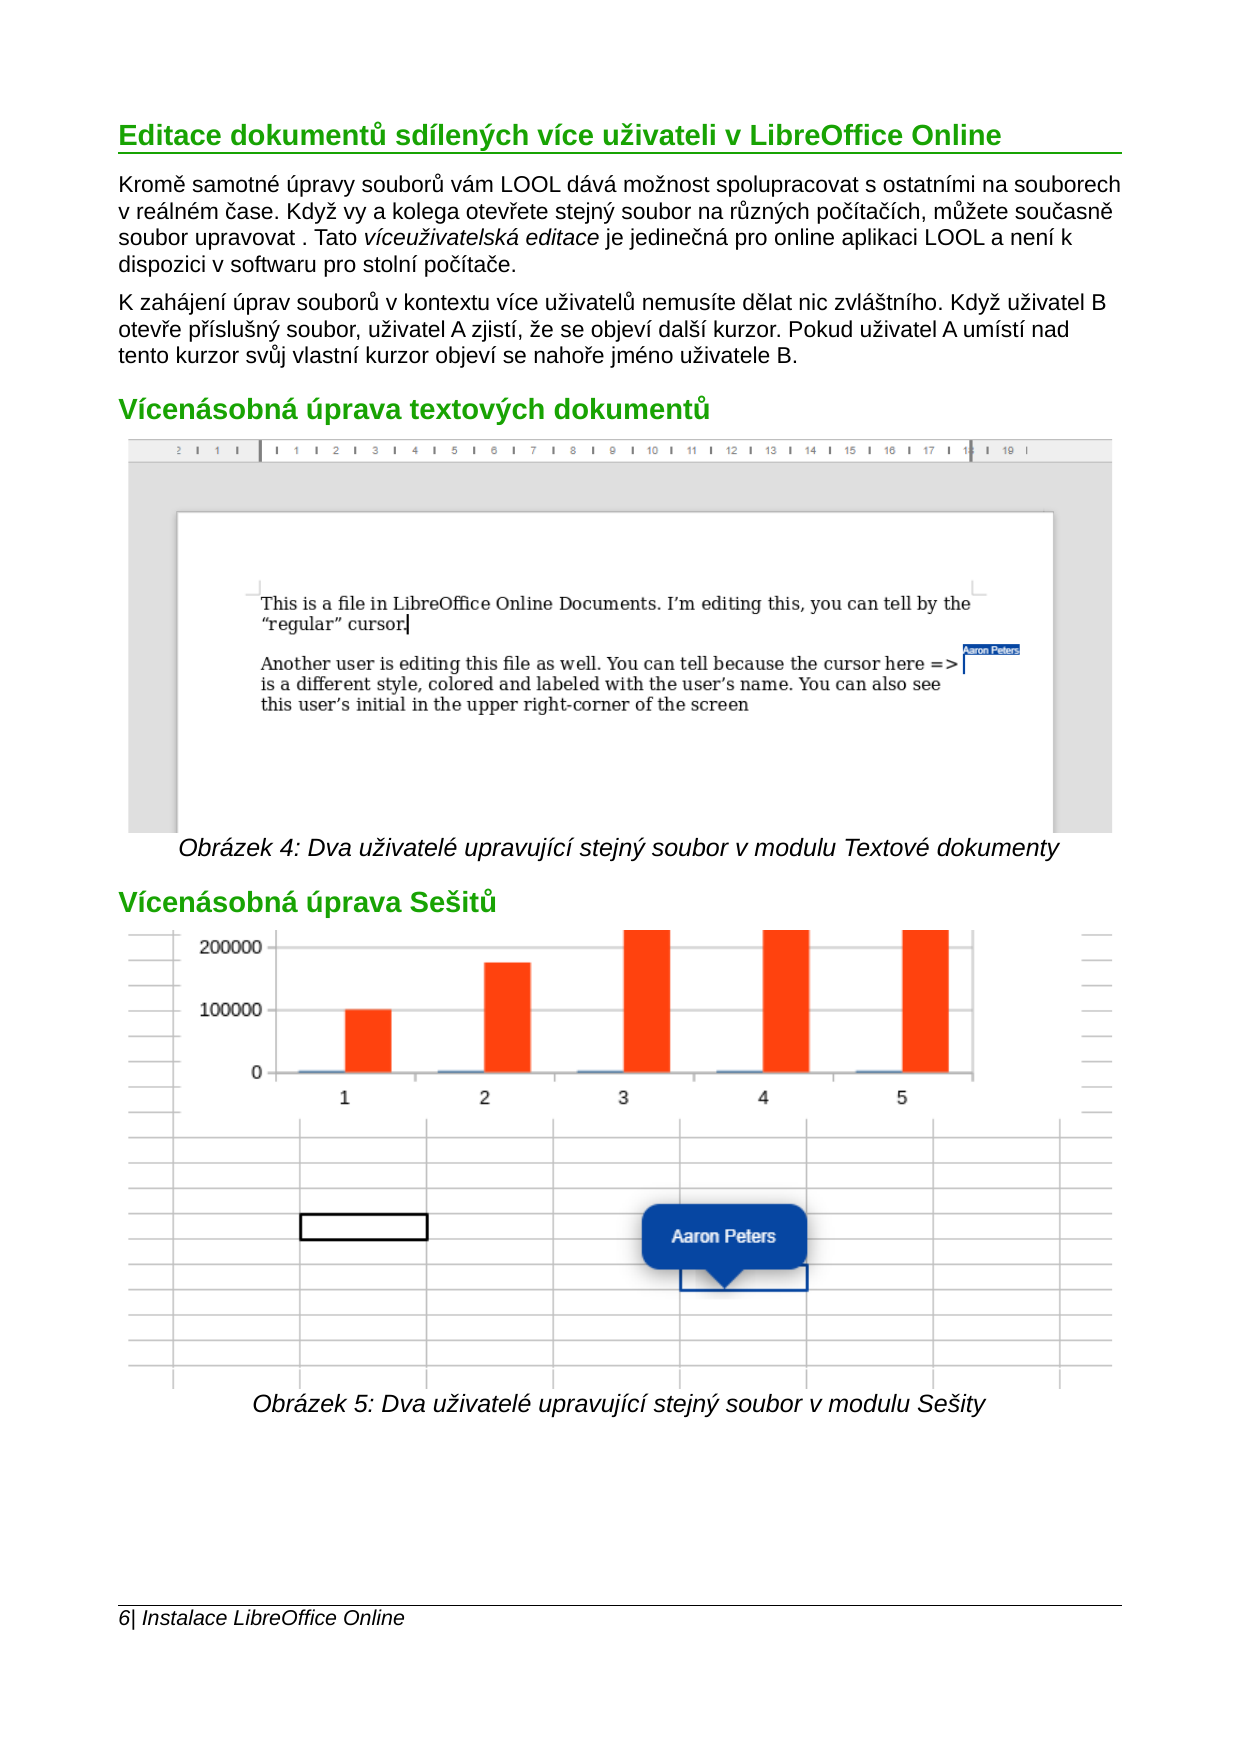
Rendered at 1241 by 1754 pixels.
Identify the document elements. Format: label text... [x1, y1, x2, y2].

text Obrázek 5: Dva uživatelé upravující stejný soubor v modulu Sešity [118, 1389, 1122, 1417]
subtitle Editace dokumentů sdílených více uživateli v LibreOffice Online [118, 118, 1122, 152]
subtitle Vícenásobná úprava textových dokumentů [118, 392, 1122, 426]
text K zahájení úprav souborů v kontextu více uživatelů nemusíte dělat nic zvláštního. Když uživatel B otevře příslušný soubor, uživatel A zjistí, že se objeví další kurzor. Pokud uživatel A umístí nad tento kurzor svůj vlastní kurzor objeví se nahoře jméno uživatele B. [118, 289, 1122, 368]
picture [128, 930, 1113, 1389]
subtitle Vícenásobná úprava Sešitů [118, 885, 1122, 918]
picture [128, 437, 1113, 833]
text Kromě samotné úpravy souborů vám LOOL dává možnost spolupracovat s ostatními na souborech v reálném čase. Když vy a kolega otevřete stejný soubor na různých počítačích, můžete současně soubor upravovat . Tato víceuživatelská editace je jedinečná pro online aplikaci LOOL a není k dispozici v softwaru pro stolní počítače. [118, 171, 1122, 277]
text Obrázek 4: Dva uživatelé upravující stejný soubor v modulu Textové dokumenty [118, 833, 1122, 861]
